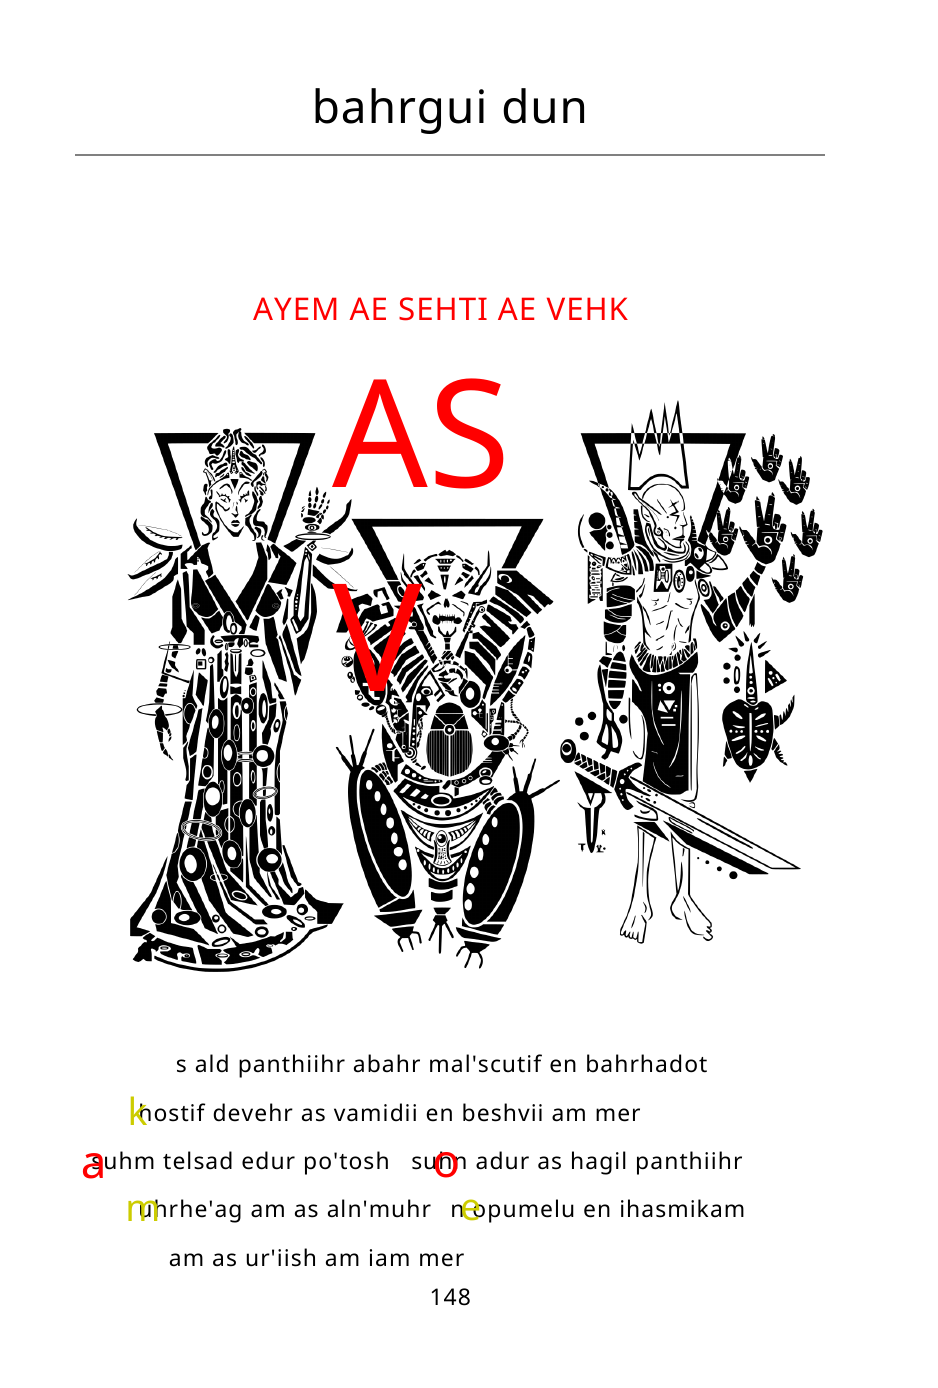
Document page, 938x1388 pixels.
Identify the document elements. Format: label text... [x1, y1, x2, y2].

text bahrgui dun [75, 75, 825, 137]
text s ald panthiihr abahr mal'scutif en bahrhadot [169, 1048, 825, 1079]
text suhm telsad edur po'tosh suhn adur as hagil panthiihr [84, 1145, 825, 1176]
text AYEM AE SEHTI AE VEHK [75, 287, 806, 329]
text uhrhe'ag am as aln'muhr n opumelu en ihasmikam [131, 1193, 825, 1224]
picture [363, 395, 397, 442]
text hostif devehr as vamidii en beshvii am mer [131, 1096, 825, 1128]
text am as ur'iish am iam mer [169, 1241, 825, 1273]
picture [75, 395, 824, 980]
